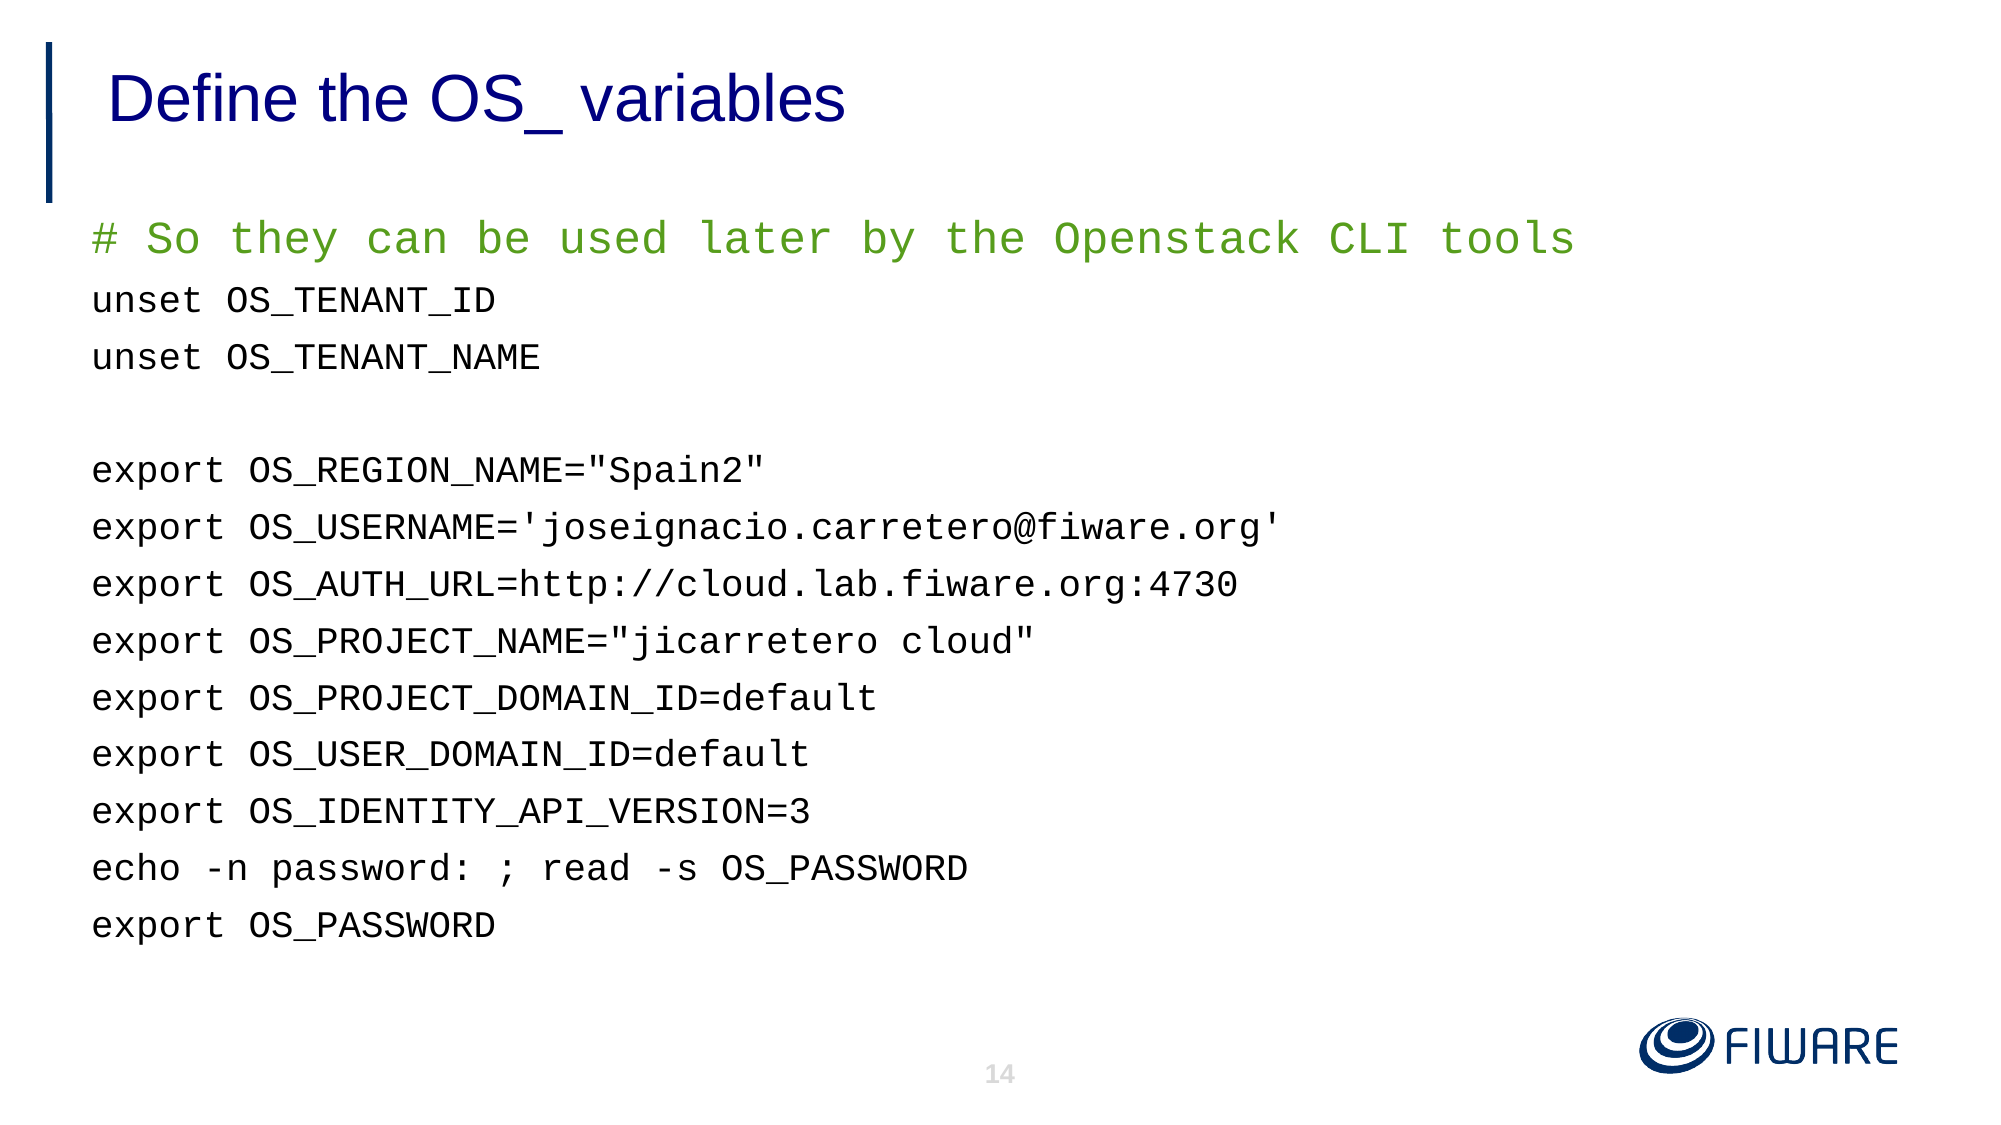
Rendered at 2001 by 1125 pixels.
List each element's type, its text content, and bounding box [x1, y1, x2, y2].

title Define the OS_ variables [92, 47, 1704, 189]
picture [1635, 1012, 1905, 1077]
text_box # So they can be used later by the Openstack CLI tools unset OS_TENANT_ID unset OS_TENANT_NAME export OS_REGION_NAME="Spain2" export OS_USERNAME='joseignacio.carretero@fiware.org' export OS_AUTH_URL=http://cloud.lab.fiware.org:4730 export OS_PROJECT_NAME="jicarretero cloud" export OS_PROJECT_DOMAIN_ID=default export OS_USER_DOMAIN_ID=default export OS_IDENTITY_API_VERSION=3 echo -n password: ; read -s OS_PASSWORD export OS_PASSWORD [76, 200, 1902, 1014]
slide_number [887, 1042, 1113, 1103]
